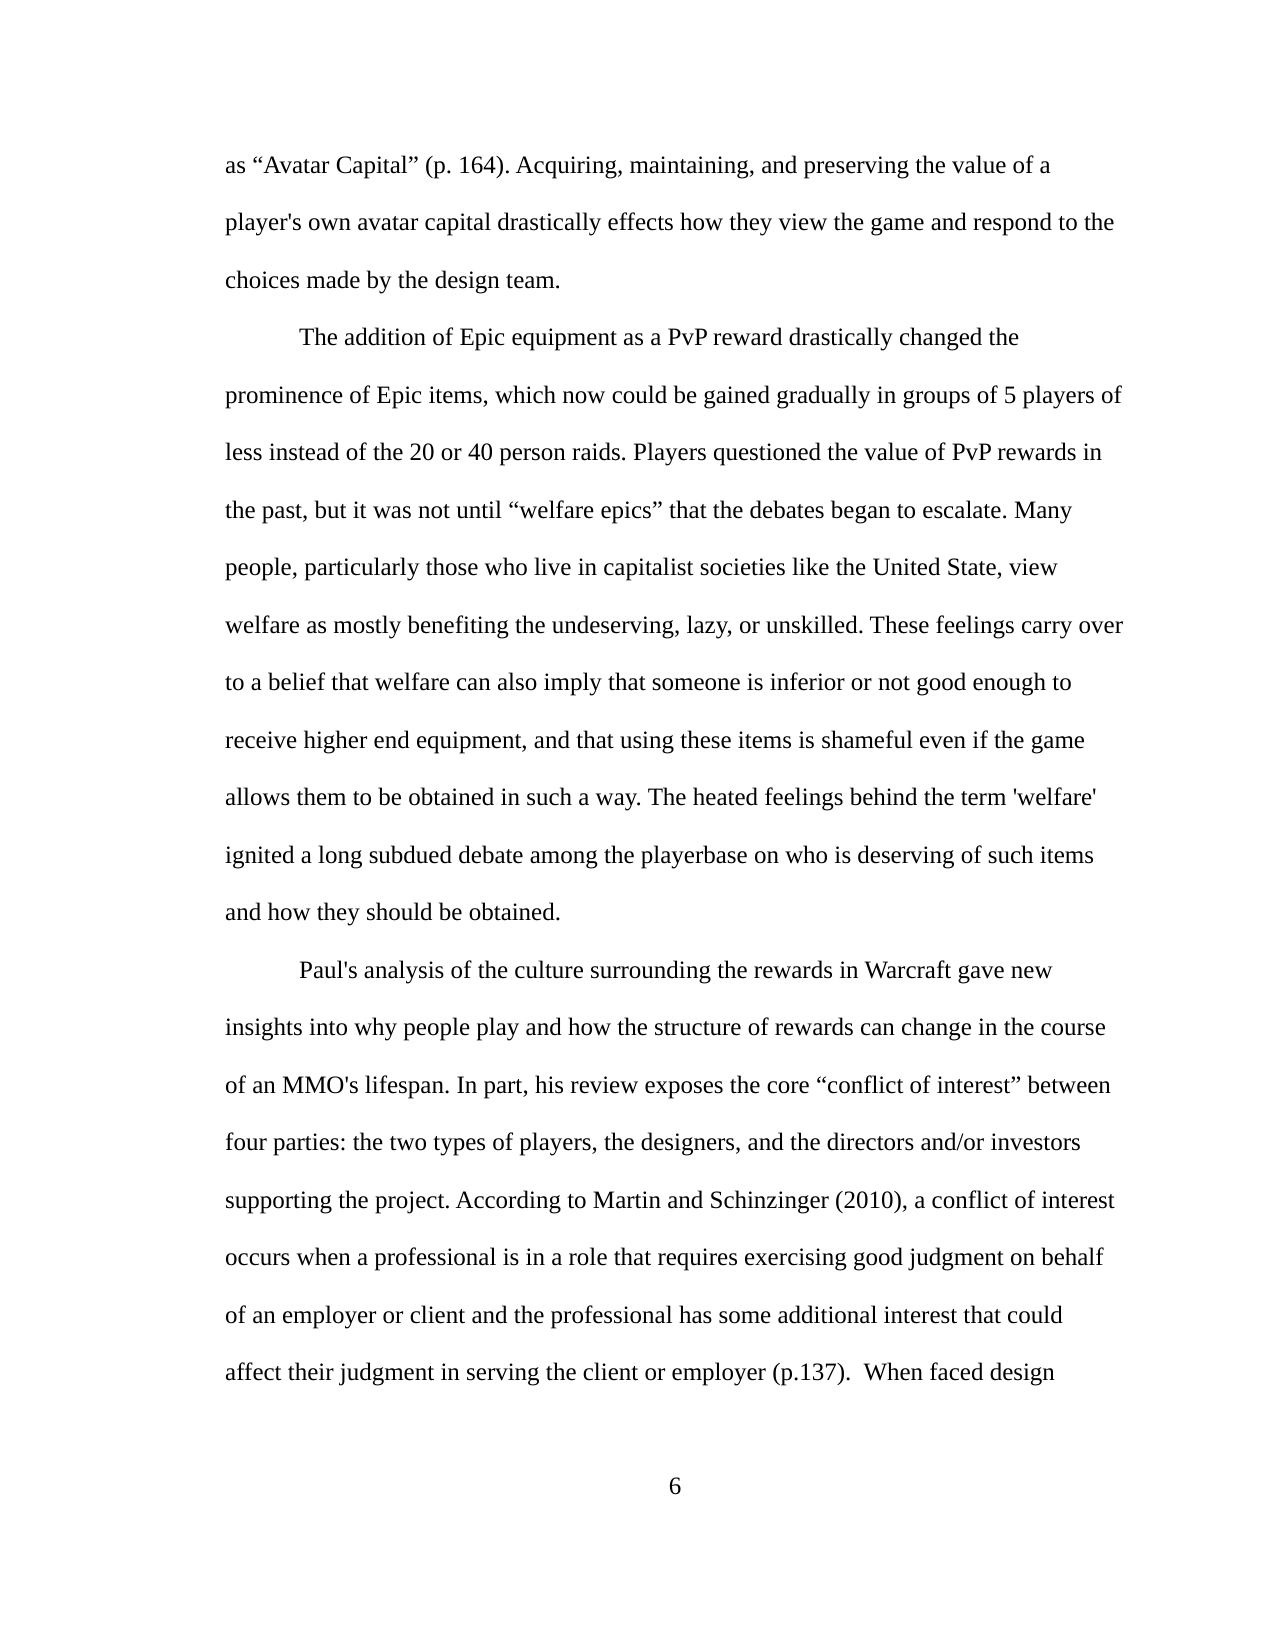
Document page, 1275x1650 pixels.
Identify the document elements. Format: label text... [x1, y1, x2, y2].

text The addition of Epic equipment as a PvP reward drastically changed the prominence of Epic items, which now could be gained gradually in groups of 5 players of less instead of the 20 or 40 person raids. Players questioned the value of PvP rewards in the past, but it was not until “welfare epics” that the debates began to escalate. Many people, particularly those who live in capitalist societies like the United State, view welfare as mostly benefiting the undeserving, lazy, or unskilled. These feelings carry over to a belief that welfare can also imply that someone is inferior or not good enough to receive higher end equipment, and that using these items is shameful even if the game allows them to be obtained in such a way. The heated feelings behind the term 'welfare' ignited a long subdued debate among the playerbase on who is deserving of such items and how they should be obtained. [225, 322, 1125, 926]
text Paul's analysis of the culture surrounding the rewards in Warcraft gave new insights into why people play and how the structure of rewards can change in the course of an MMO's lifespan. In part, his review exposes the core “conflict of interest” between four parties: the two types of players, the designers, and the directors and/or investors supporting the project. According to Martin and Schinzinger (2010), a conflict of interest occurs when a professional is in a role that requires exercising good judgment on behalf of an employer or client and the professional has some additional interest that could affect their judgment in serving the client or employer (p.137). When faced design [225, 955, 1125, 1386]
text as “Avatar Capital” (p. 164). Acquiring, maintaining, and preserving the value of a player's own avatar capital drastically effects how they view the game and respond to the choices made by the design team. [225, 150, 1125, 294]
